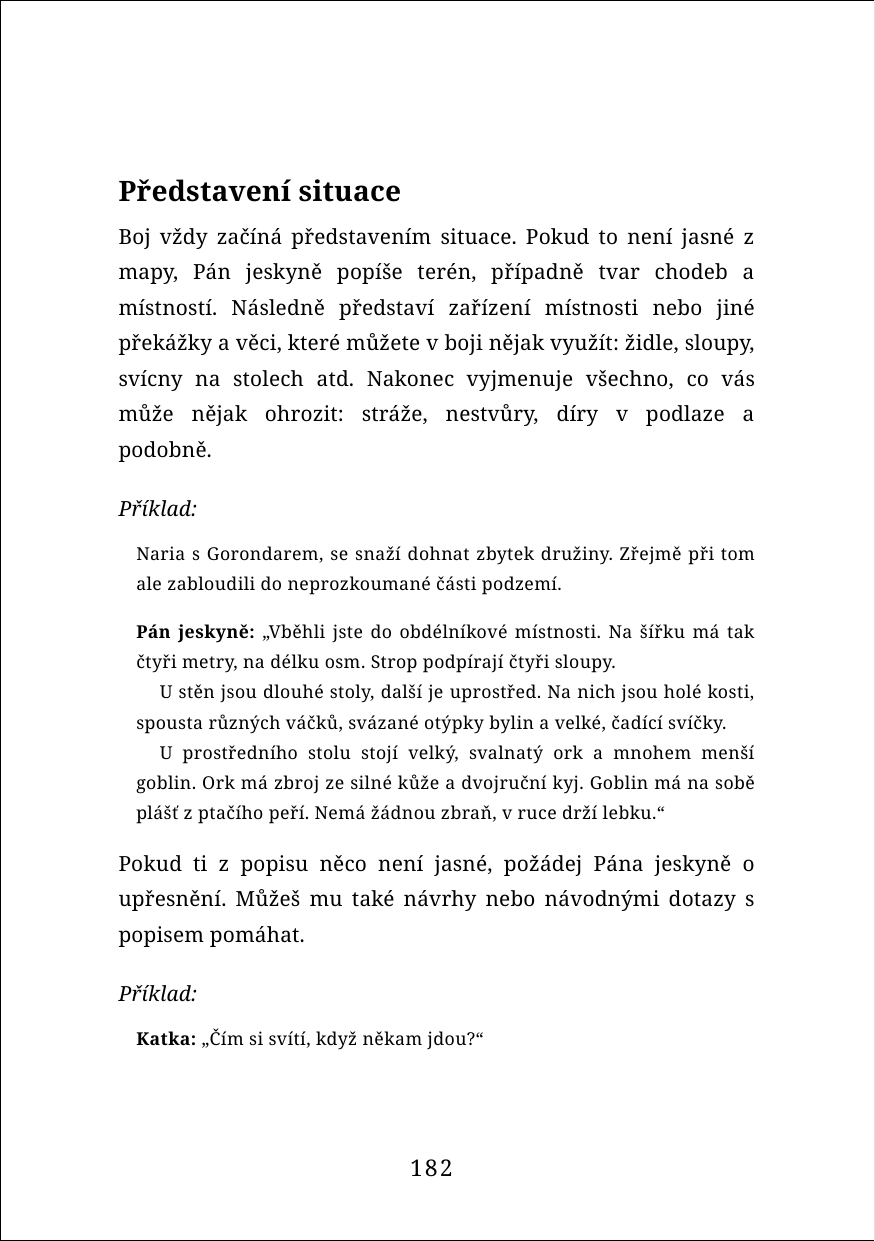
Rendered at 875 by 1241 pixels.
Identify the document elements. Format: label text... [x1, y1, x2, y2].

text Pán jeskyně: „Vběhli jste do obdélníkové místnosti. Na šířku má tak čtyři metry, na délku osm. Strop podpírají čtyři sloupy. U stěn jsou dlouhé stoly, další je uprostřed. Na nich jsou holé kosti, spousta různých váčků, svázané otýpky bylin a velké, čadící svíčky. U prostředního stolu stojí velký, svalnatý ork a mnohem menší goblin. Ork má zbroj ze silné kůže a dvojruční kyj. Goblin má na sobě plášť z ptačího peří. Nemá žádnou zbraň, v ruce drží lebku.“ [136, 619, 756, 825]
text Příklad: [118, 979, 756, 1007]
text Naria s Gorondarem, se snaží dohnat zbytek družiny. Zřejmě při tom ale zabloudili do neprozkoumané části podzemí. [136, 541, 756, 596]
subtitle Představení situace [118, 172, 756, 210]
text Boj vždy začíná představením situace. Pokud to není jasné z mapy, Pán jeskyně popíše terén, případně tvar chodeb a místností. Následně představí zařízení místnosti nebo jiné překážky a věci, které můžete v boji nějak využít: židle, sloupy, svícny na stolech atd. Nakonec vyjmenuje všechno, co vás může nějak ohrozit: stráže, nestvůry, díry v podlaze a podobně. [118, 222, 756, 463]
text Pokud ti z popisu něco není jasné, požádej Pána jeskyně o upřesnění. Můžeš mu také návrhy nebo návodnými dotazy s popisem pomáhat. [118, 849, 756, 948]
text Katka: „Čím si svítí, když někam jdou?“ [136, 1026, 756, 1050]
text Příklad: [118, 494, 756, 523]
